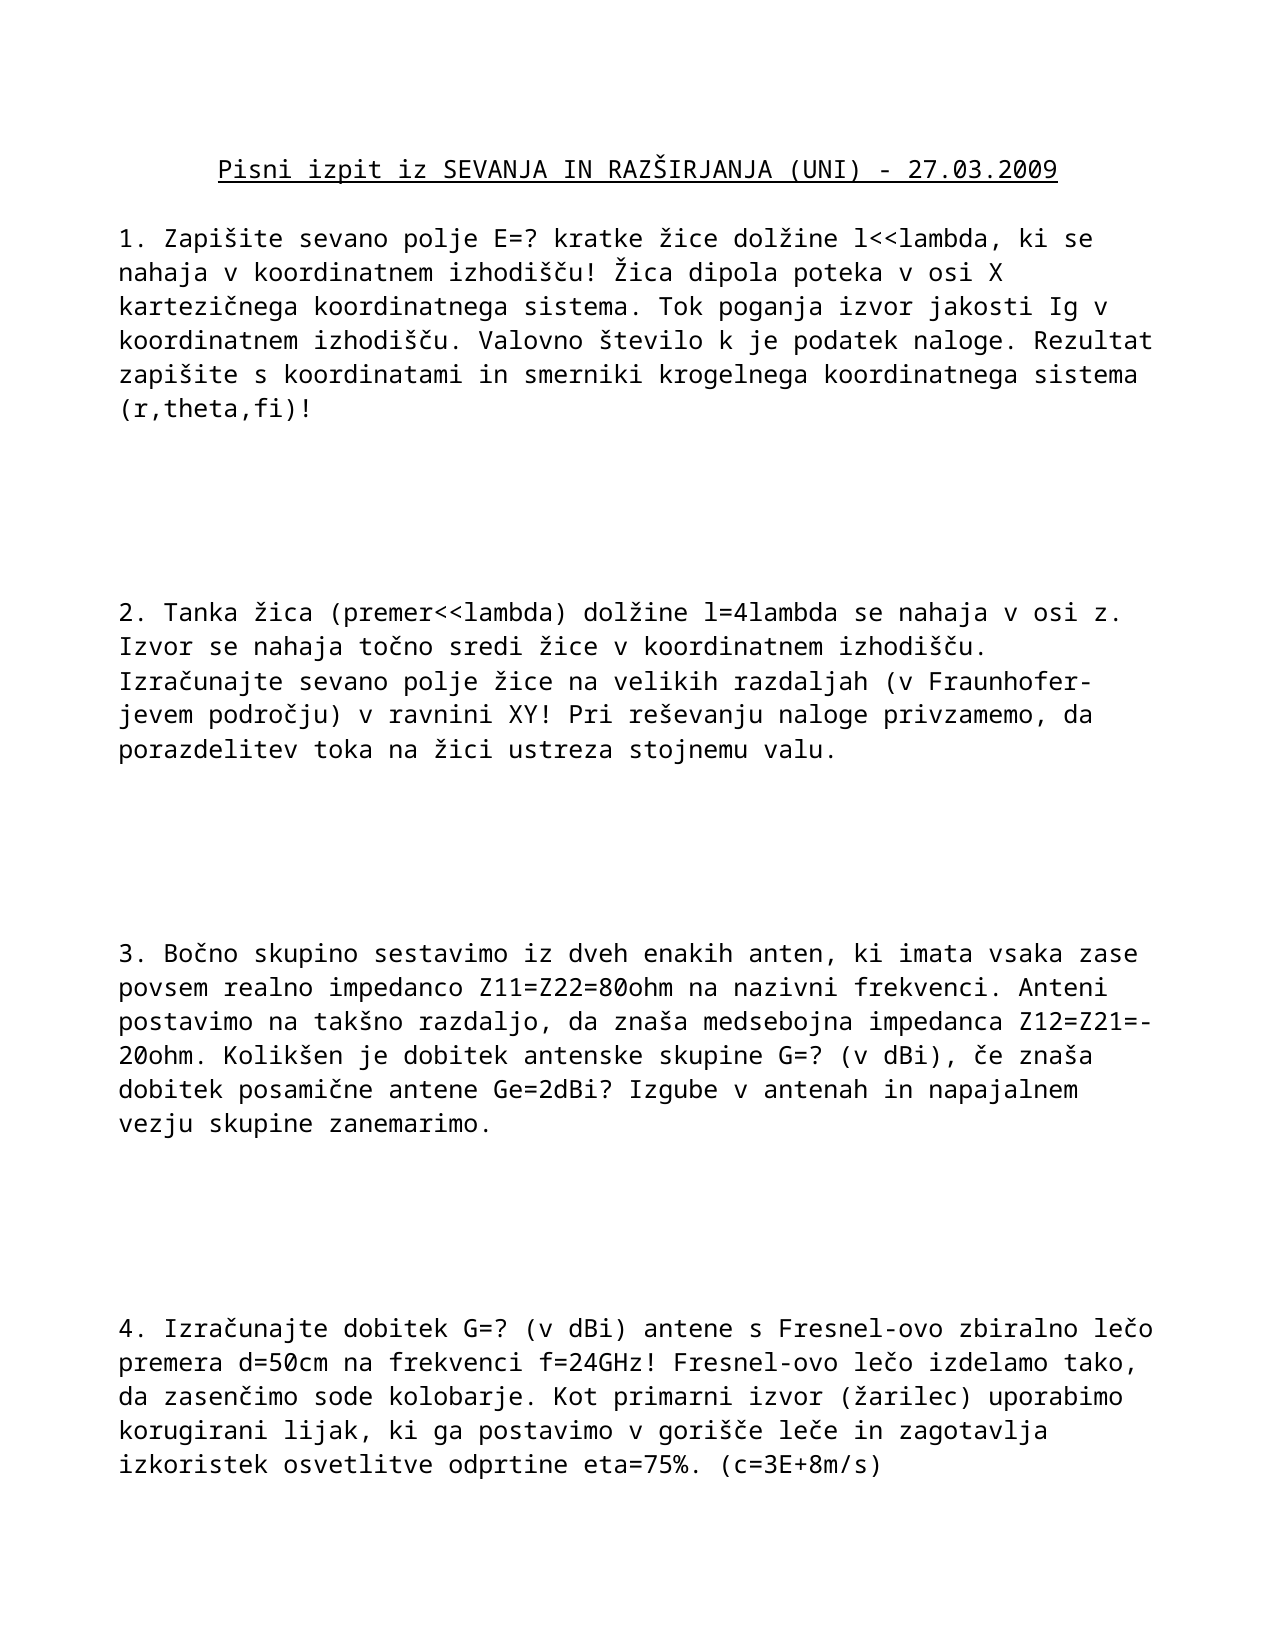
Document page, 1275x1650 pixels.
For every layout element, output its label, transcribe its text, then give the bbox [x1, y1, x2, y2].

text 4. Izračunajte dobitek G=? (v dBi) antene s Fresnel-ovo zbiralno lečo premera d=50cm na frekvenci f=24GHz! Fresnel-ovo lečo izdelamo tako, da zasenčimo sode kolobarje. Kot primarni izvor (žarilec) uporabimo korugirani lijak, ki ga postavimo v gorišče leče in zagotavlja izkoristek osvetlitve odprtine eta=75%. (c=3E+8m/s) [118, 1310, 1157, 1481]
text 1. Zapišite sevano polje E=? kratke žice dolžine l<<lambda, ki se nahaja v koordinatnem izhodišču! Žica dipola poteka v osi X kartezičnega koordinatnega sistema. Tok poganja izvor jakosti Ig v koordinatnem izhodišču. Valovno število k je podatek naloge. Rezultat zapišite s koordinatami in smerniki krogelnega koordinatnega sistema (r,theta,fi)! [118, 220, 1157, 425]
text 2. Tanka žica (premer<<lambda) dolžine l=4lambda se nahaja v osi z. Izvor se nahaja točno sredi žice v koordinatnem izhodišču. Izračunajte sevano polje žice na velikih razdaljah (v Fraunhofer-jevem področju) v ravnini XY! Pri reševanju naloge privzamemo, da porazdelitev toka na žici ustreza stojnemu valu. [118, 595, 1157, 765]
text Pisni izpit iz SEVANJA IN RAZŠIRJANJA (UNI) - 27.03.2009 [118, 152, 1157, 186]
text 3. Bočno skupino sestavimo iz dveh enakih anten, ki imata vsaka zase povsem realno impedanco Z11=Z22=80ohm na nazivni frekvenci. Anteni postavimo na takšno razdaljo, da znaša medsebojna impedanca Z12=Z21=-20ohm. Kolikšen je dobitek antenske skupine G=? (v dBi), če znaša dobitek posamične antene Ge=2dBi? Izgube v antenah in napajalnem vezju skupine zanemarimo. [118, 936, 1157, 1140]
